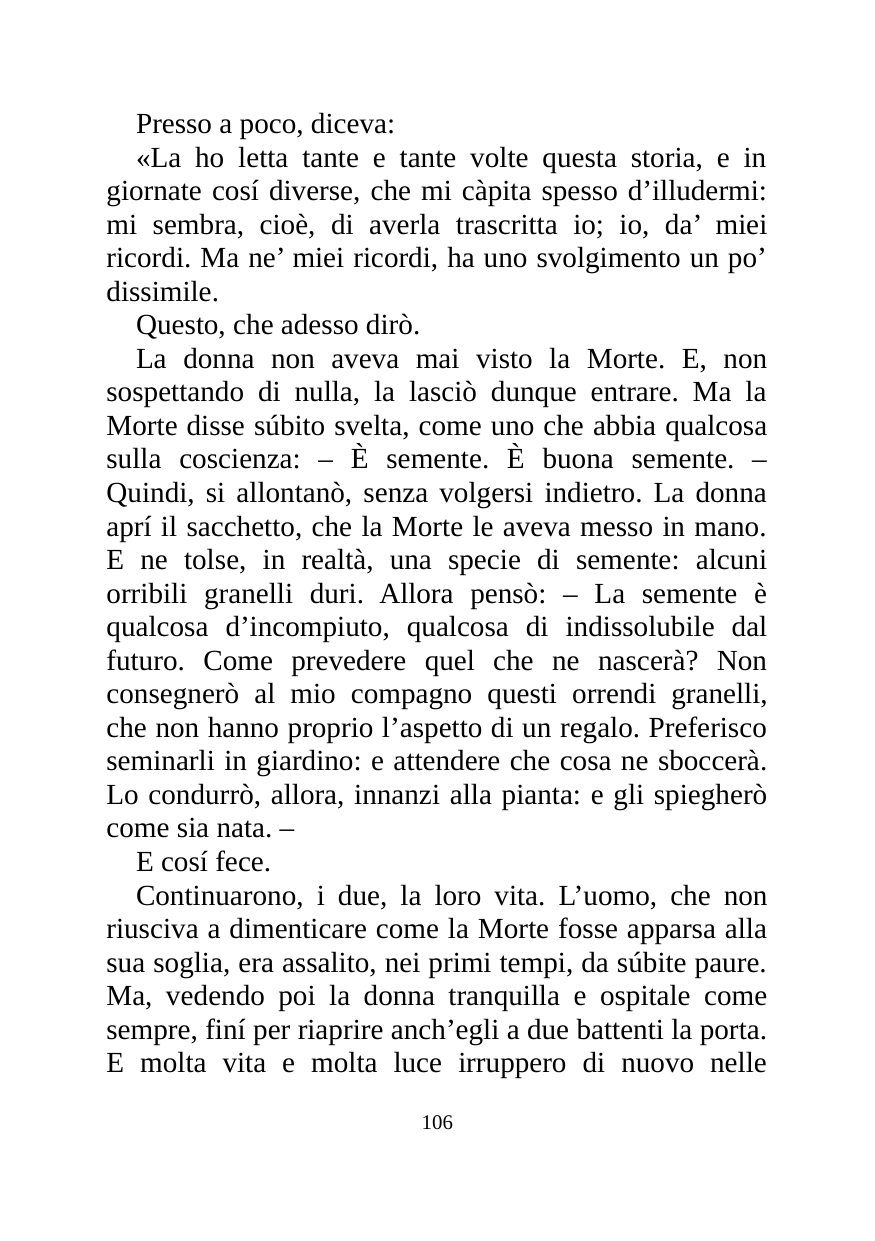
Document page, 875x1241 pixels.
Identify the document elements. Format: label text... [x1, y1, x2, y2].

text Presso a poco, diceva: [106, 106, 768, 140]
text Continuarono, i due, la loro vita. L’uomo, che non riusciva a dimenticare come la Morte fosse apparsa alla sua soglia, era assalito, nei primi tempi, da súbite paure. Ma, vedendo poi la donna tranquilla e ospitale come sempre, finí per riaprire anch’egli a due battenti la porta. E molta vita e molta luce irruppero di nuovo nelle [106, 878, 768, 1079]
text E cosí fece. [106, 844, 768, 878]
text «La ho letta tante e tante volte questa storia, e in giornate cosí diverse, che mi càpita spesso d’illudermi: mi sembra, cioè, di averla trascritta io; io, da’ miei ricordi. Ma ne’ miei ricordi, ha uno svolgimento un po’ dissimile. [106, 140, 768, 307]
text La donna non aveva mai visto la Morte. E, non sospettando di nulla, la lasciò dunque entrare. Ma la Morte disse súbito svelta, come uno che abbia qualcosa sulla coscienza: – È semente. È buona semente. – Quindi, si allontanò, senza volgersi indietro. La donna aprí il sacchetto, che la Morte le aveva messo in mano. E ne tolse, in realtà, una specie di semente: alcuni orribili granelli duri. Allora pensò: – La semente è qualcosa d’incompiuto, qualcosa di indissolubile dal futuro. Come prevedere quel che ne nascerà? Non consegnerò al mio compagno questi orrendi granelli, che non hanno proprio l’aspetto di un regalo. Preferisco seminarli in giardino: e attendere che cosa ne sboccerà. Lo condurrò, allora, innanzi alla pianta: e gli spiegherò come sia nata. – [106, 341, 768, 844]
text Questo, che adesso dirò. [106, 307, 768, 341]
